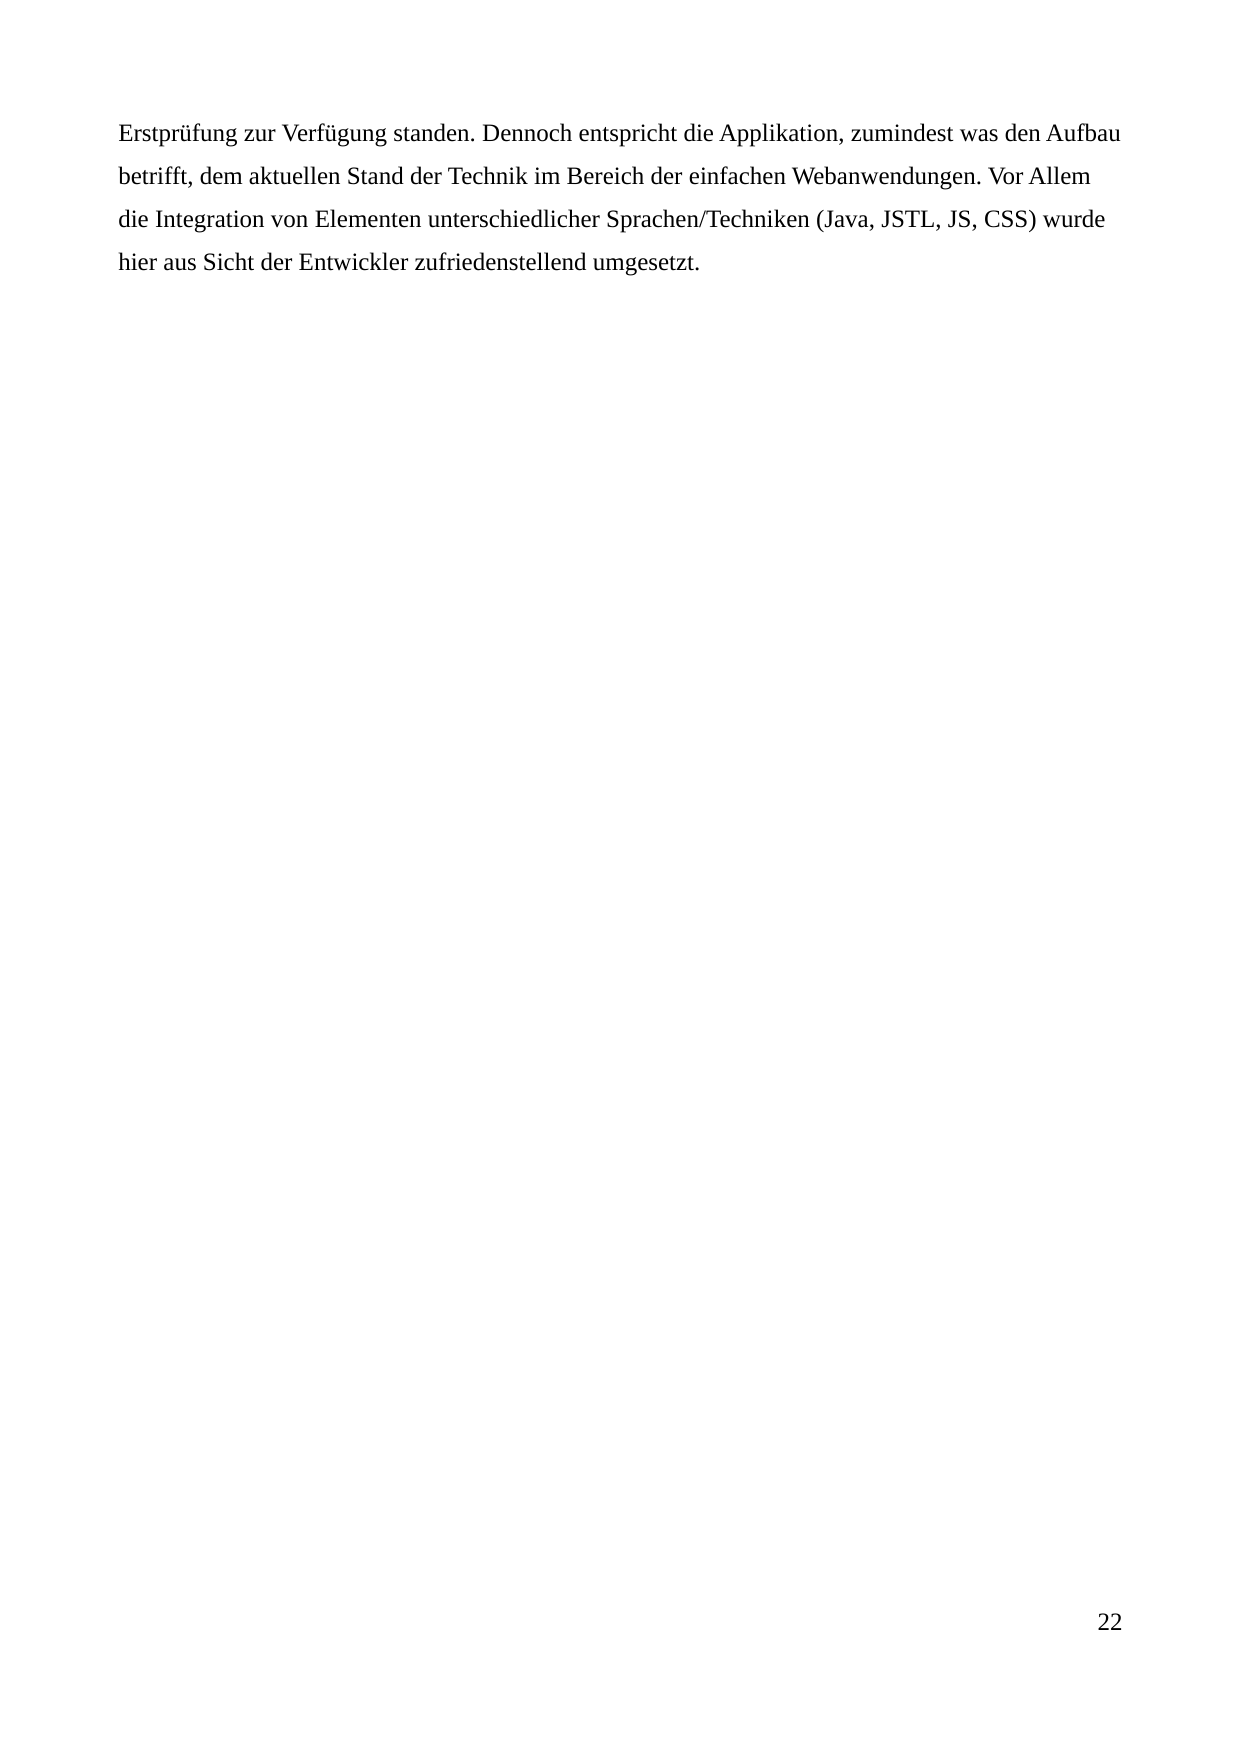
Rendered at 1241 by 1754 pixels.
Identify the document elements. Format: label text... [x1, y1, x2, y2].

text Erstprüfung zur Verfügung standen. Dennoch entspricht die Applikation, zumindest was den Aufbau betrifft, dem aktuellen Stand der Technik im Bereich der einfachen Webanwendungen. Vor Allem die Integration von Elementen unterschiedlicher Sprachen/Techniken (Java, JSTL, JS, CSS) wurde hier aus Sicht der Entwickler zufriedenstellend umgesetzt. [118, 118, 1122, 276]
